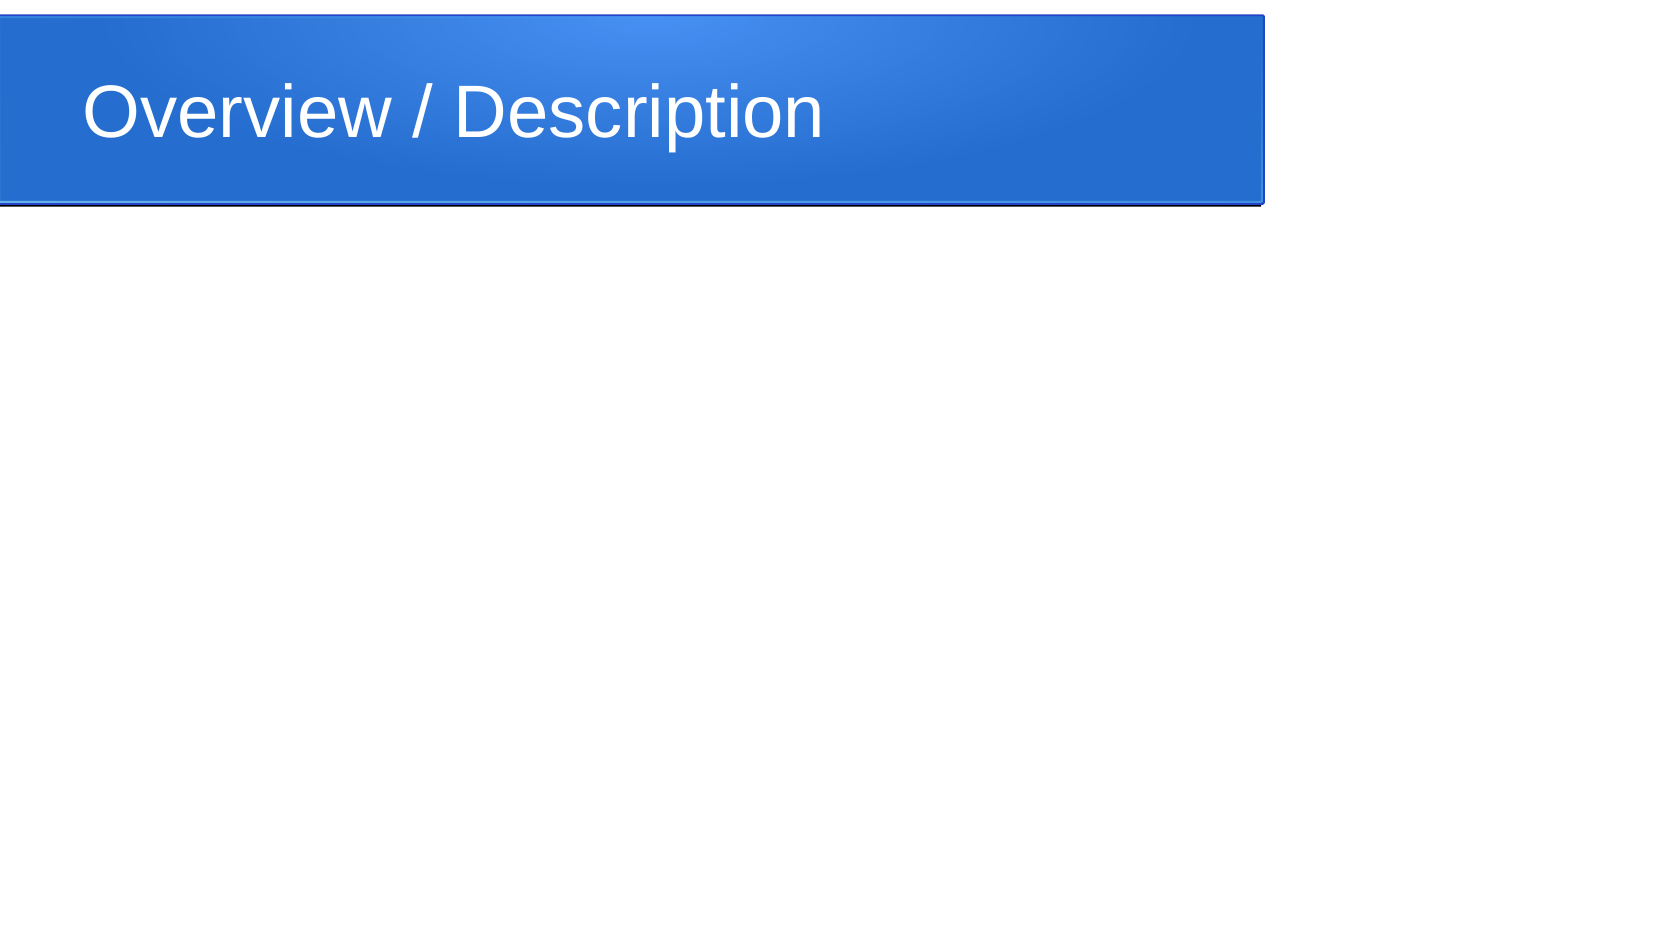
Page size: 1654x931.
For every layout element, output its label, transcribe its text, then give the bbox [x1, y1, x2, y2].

title Overview / Description [82, 35, 1235, 189]
